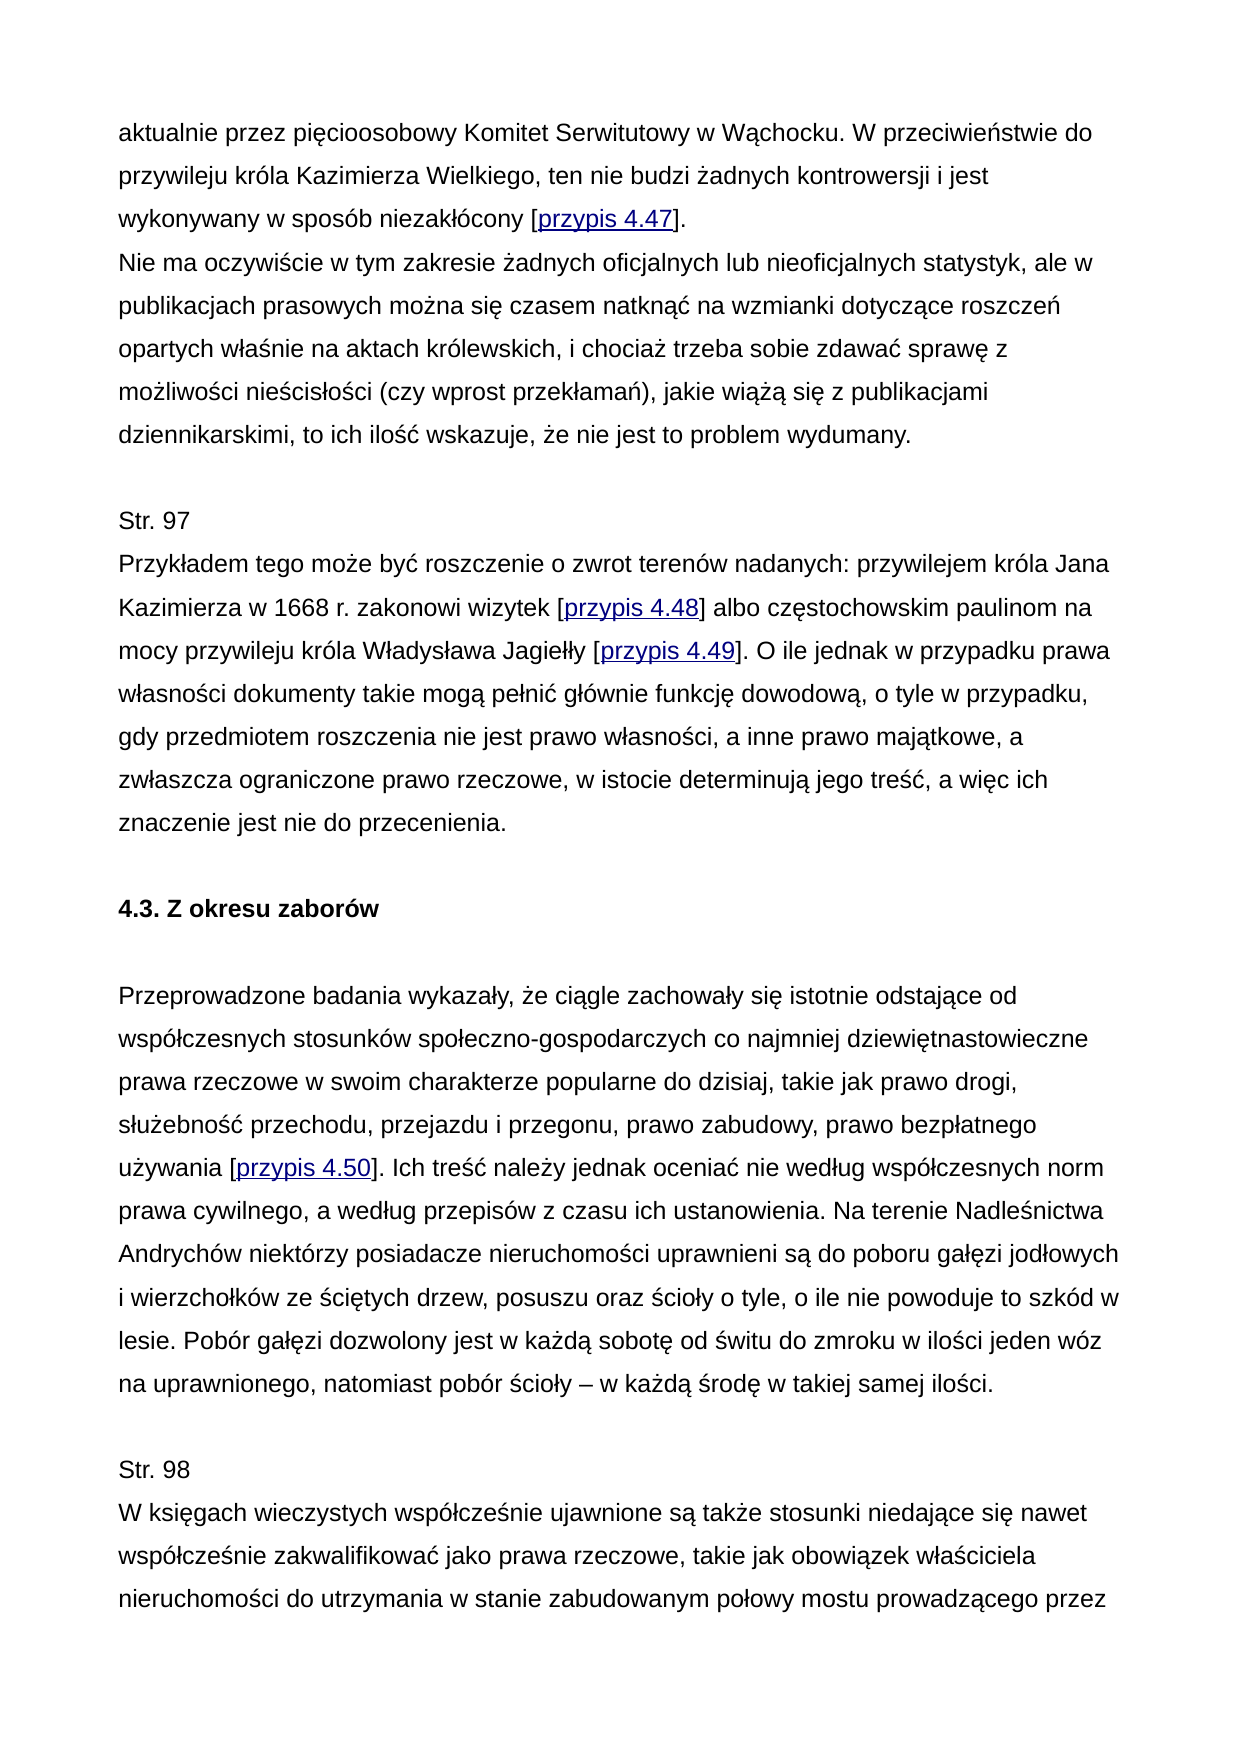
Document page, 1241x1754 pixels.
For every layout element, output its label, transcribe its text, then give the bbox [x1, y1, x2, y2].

text W księgach wieczystych współcześnie ujawnione są także stosunki niedające się nawet współcześnie zakwalifikować jako prawa rzeczowe, takie jak obowiązek właściciela nieruchomości do utrzymania w stanie zabudowanym połowy mostu prowadzącego przez [118, 1498, 1122, 1613]
text Str. 98 [118, 1455, 1122, 1484]
subtitle 4.3. Z okresu zaborów [118, 894, 1122, 923]
text Przeprowadzone badania wykazały, że ciągle zachowały się istotnie odstające od współczesnych stosunków społeczno-gospodarczych co najmniej dziewiętnastowieczne prawa rzeczowe w swoim charakterze popularne do dzisiaj, takie jak prawo drogi, służebność przechodu, przejazdu i przegonu, prawo zabudowy, prawo bezpłatnego używania [przypis 4.50]. Ich treść należy jednak oceniać nie według współczesnych norm prawa cywilnego, a według przepisów z czasu ich ustanowienia. Na terenie Nadleśnictwa Andrychów niektórzy posiadacze nieruchomości uprawnieni są do poboru gałęzi jodłowych i wierzchołków ze ściętych drzew, posuszu oraz ścioły o tyle, o ile nie powoduje to szkód w lesie. Pobór gałęzi dozwolony jest w każdą sobotę od świtu do zmroku w ilości jeden wóz na uprawnionego, natomiast pobór ścioły – w każdą środę w takiej samej ilości. [118, 981, 1122, 1397]
text Str. 97 [118, 506, 1122, 535]
text Przykładem tego może być roszczenie o zwrot terenów nadanych: przywilejem króla Jana Kazimierza w 1668 r. zakonowi wizytek [przypis 4.48] albo częstochowskim paulinom na mocy przywileju króla Władysława Jagiełły [przypis 4.49]. O ile jednak w przypadku prawa własności dokumenty takie mogą pełnić głównie funkcję dowodową, o tyle w przypadku, gdy przedmiotem roszczenia nie jest prawo własności, a inne prawo majątkowe, a zwłaszcza ograniczone prawo rzeczowe, w istocie determinują jego treść, a więc ich znaczenie jest nie do przecenienia. [118, 549, 1122, 837]
text aktualnie przez pięcioosobowy Komitet Serwitutowy w Wąchocku. W przeciwieństwie do przywileju króla Kazimierza Wielkiego, ten nie budzi żadnych kontrowersji i jest wykonywany w sposób niezakłócony [przypis 4.47]. [118, 118, 1122, 233]
text Nie ma oczywiście w tym zakresie żadnych oficjalnych lub nieoficjalnych statystyk, ale w publikacjach prasowych można się czasem natknąć na wzmianki dotyczące roszczeń opartych właśnie na aktach królewskich, i chociaż trzeba sobie zdawać sprawę z możliwości nieścisłości (czy wprost przekłamań), jakie wiążą się z publikacjami dziennikarskimi, to ich ilość wskazuje, że nie jest to problem wydumany. [118, 247, 1122, 449]
